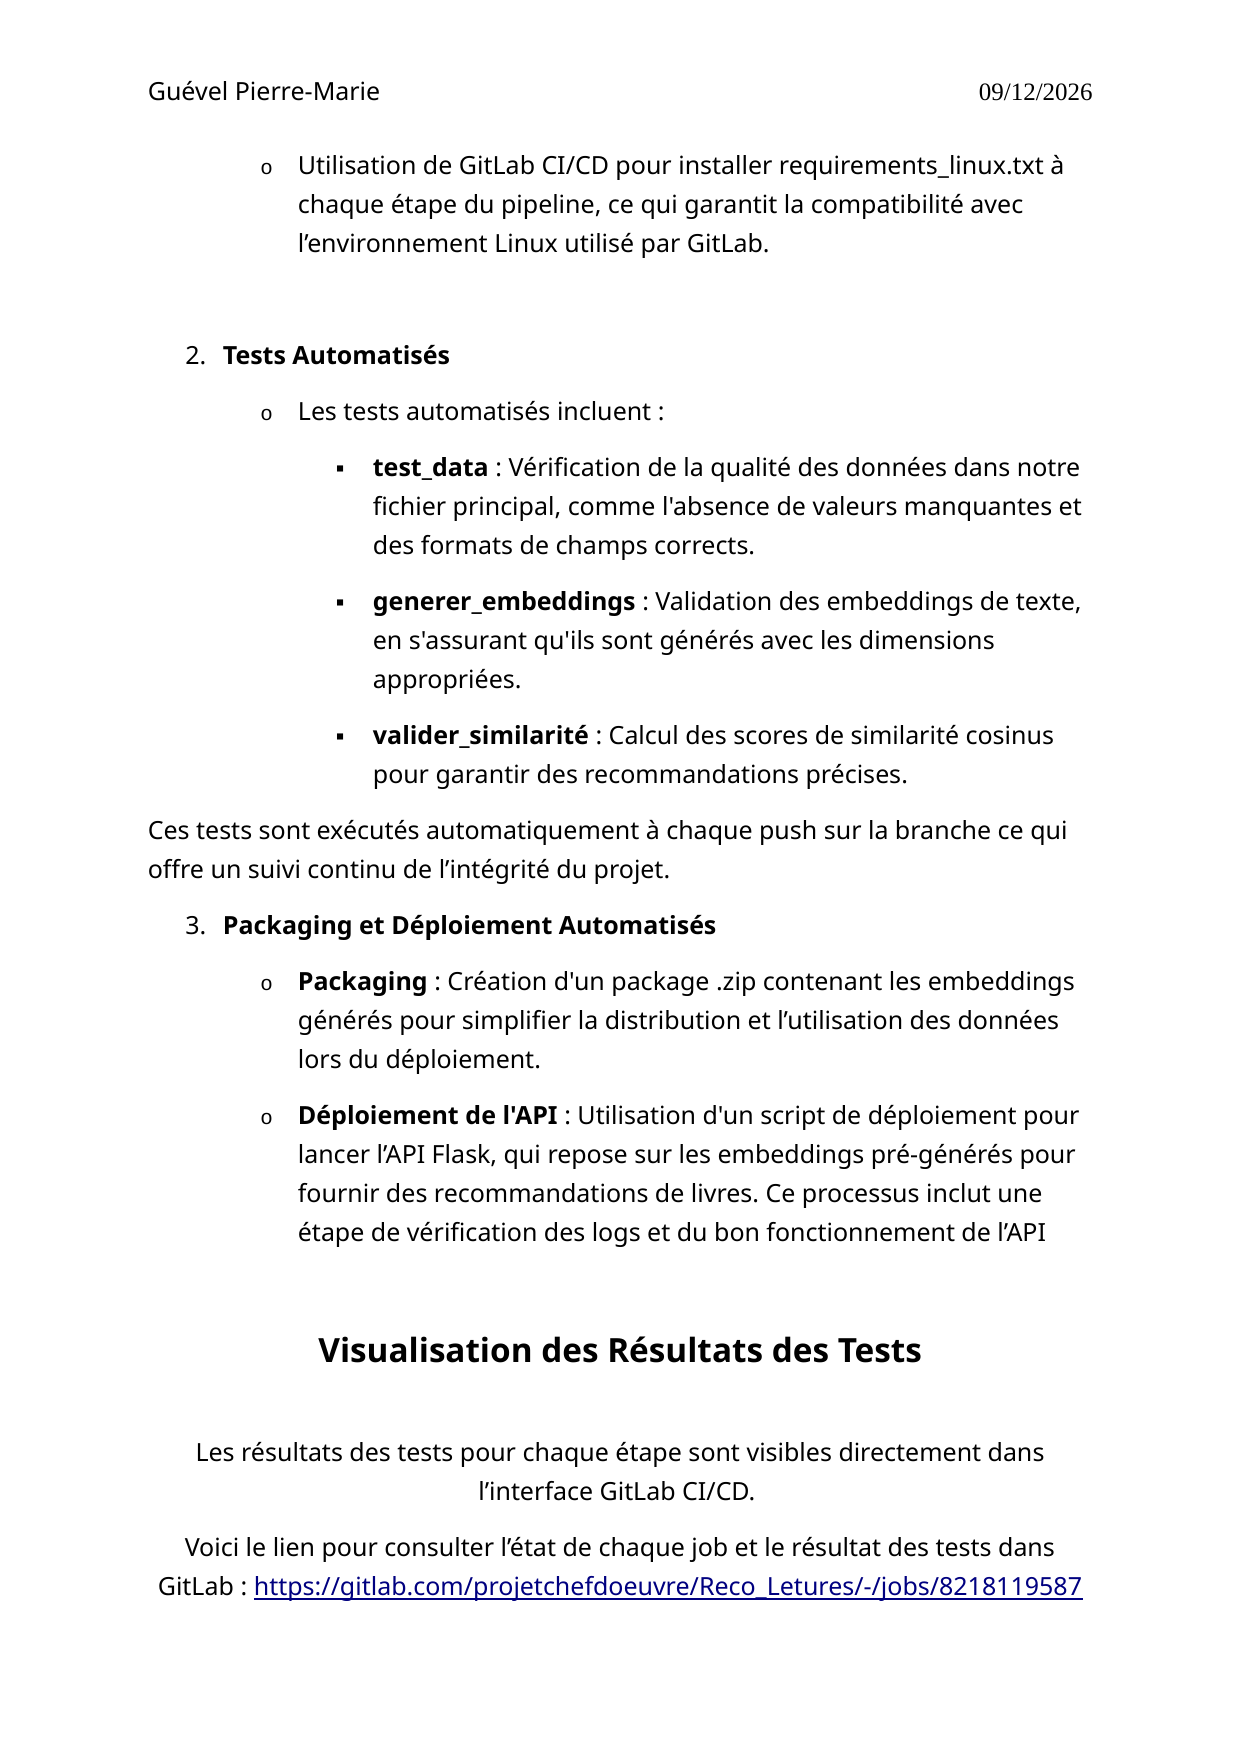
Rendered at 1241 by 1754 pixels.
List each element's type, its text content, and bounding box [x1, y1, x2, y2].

list Packaging et Déploiement Automatisés [185, 908, 1093, 942]
text Ces tests sont exécutés automatiquement à chaque push sur la branche ce qui offre un suivi continu de l’intégrité du projet. [148, 813, 1093, 886]
list Déploiement de l'API : Utilisation d'un script de déploiement pour lancer l’API Flask, qui repose sur les embeddings pré-générés pour fournir des recommandations de livres. Ce processus inclut une étape de vérification des logs et du bon fonctionnement de l’API [260, 1098, 1093, 1249]
text Voici le lien pour consulter l’état de chaque job et le résultat des tests dans GitLab : https://gitlab.com/projetchefdoeuvre/Reco_Letures/-/jobs/8218119587 [148, 1530, 1093, 1603]
list Packaging : Création d'un package .zip contenant les embeddings générés pour simplifier la distribution et l’utilisation des données lors du déploiement. [260, 963, 1093, 1076]
list valider_similarité : Calcul des scores de similarité cosinus pour garantir des recommandations précises. [335, 718, 1093, 791]
list Les tests automatisés incluent : [260, 393, 1093, 427]
text Visualisation des Résultats des Tests [148, 1327, 1093, 1372]
list Utilisation de GitLab CI/CD pour installer requirements_linux.txt à chaque étape du pipeline, ce qui garantit la compatibilité avec l’environnement Linux utilisé par GitLab. [260, 148, 1093, 260]
list Tests Automatisés [185, 338, 1093, 372]
text Les résultats des tests pour chaque étape sont visibles directement dans l’interface GitLab CI/CD. [148, 1396, 1093, 1508]
list test_data : Vérification de la qualité des données dans notre fichier principal, comme l'absence de valeurs manquantes et des formats de champs corrects. [335, 449, 1093, 562]
list generer_embeddings : Validation des embeddings de texte, en s'assurant qu'ils sont générés avec les dimensions appropriées. [335, 583, 1093, 696]
